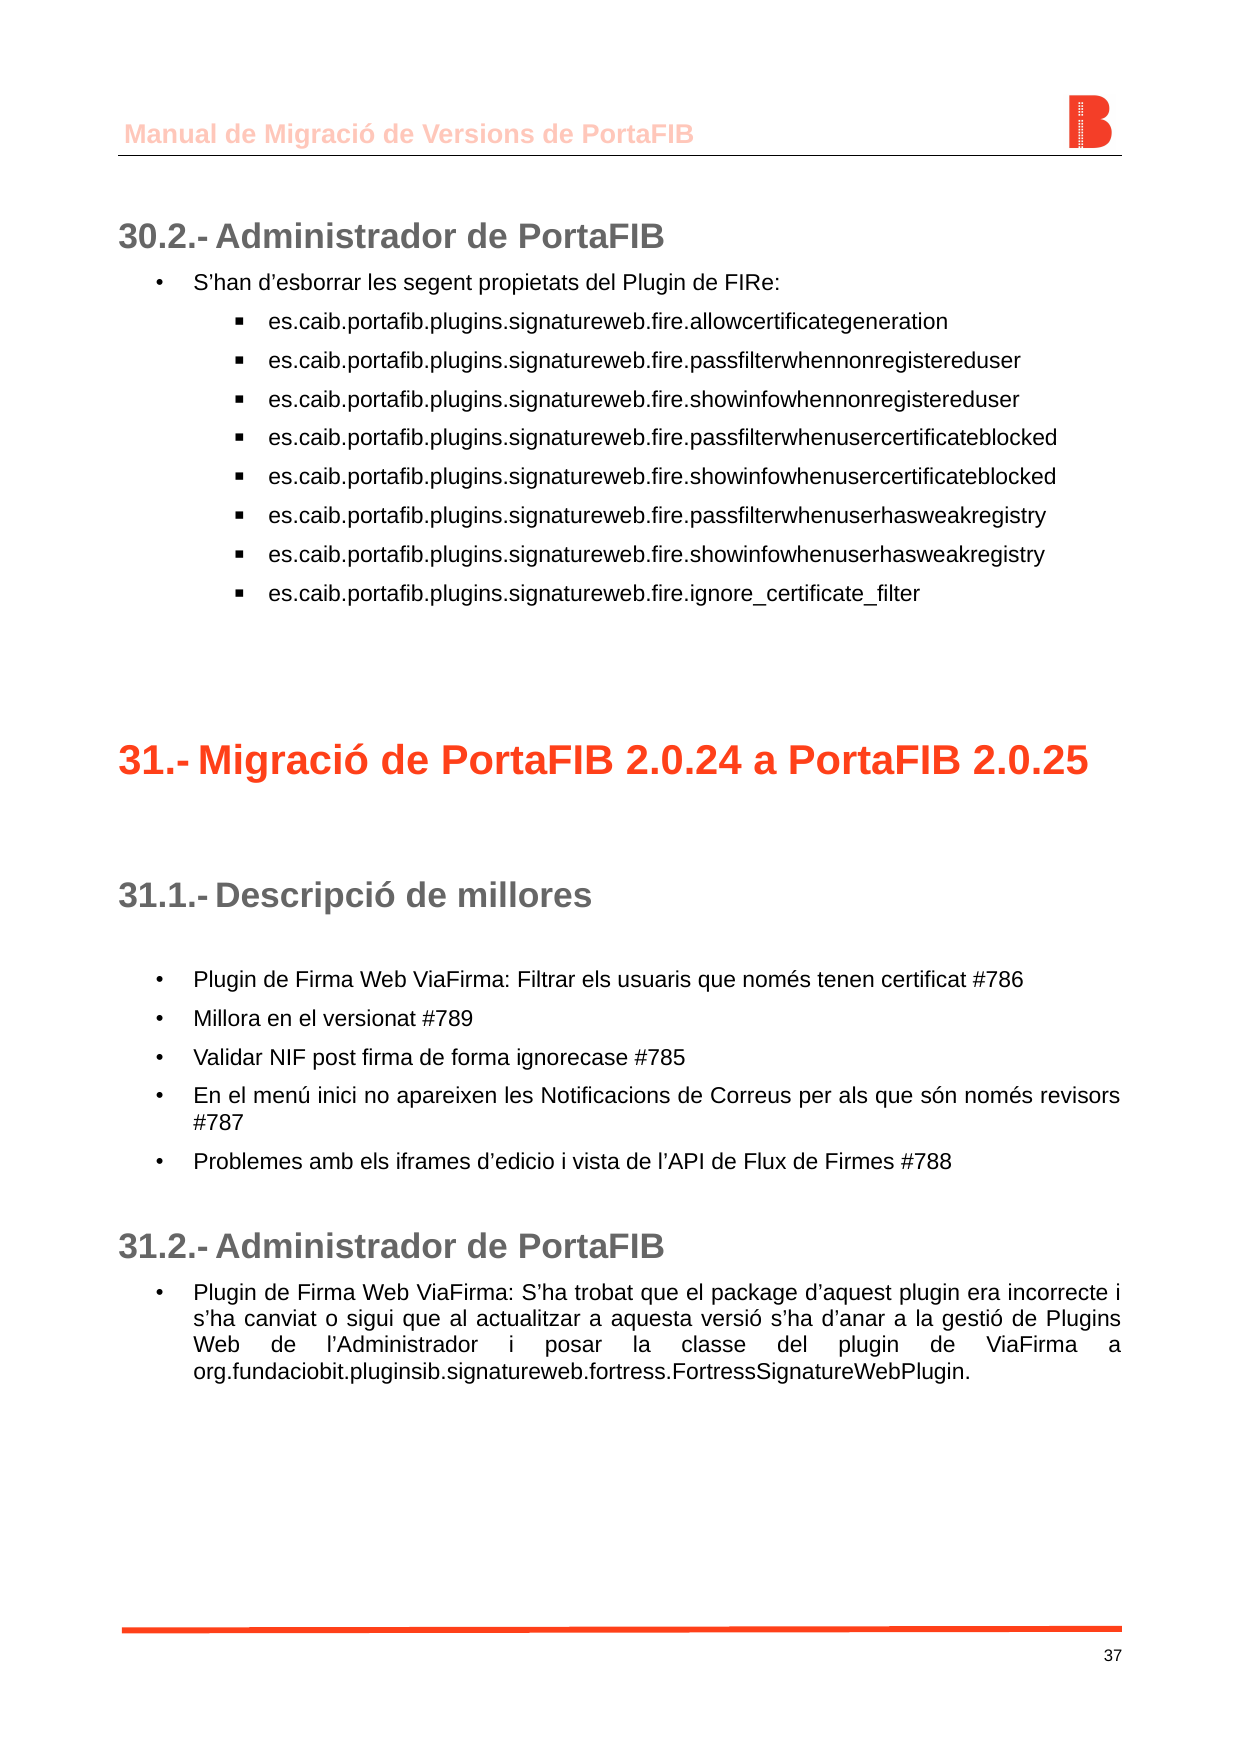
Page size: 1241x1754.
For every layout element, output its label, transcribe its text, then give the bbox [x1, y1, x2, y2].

list es.caib.portafib.plugins.signatureweb.fire.showinfowhenuserhasweakregistry [231, 541, 1122, 567]
list es.caib.portafib.plugins.signatureweb.fire.passfilterwhenusercertificateblocked [231, 424, 1122, 451]
list En el menú inici no apareixen les Notificacions de Correus per als que són només revisors #787 [156, 1082, 1122, 1135]
list Validar NIF post firma de forma ignorecase #785 [156, 1044, 1122, 1070]
list es.caib.portafib.plugins.signatureweb.fire.ignore_certificate_filter [231, 580, 1122, 606]
list es.caib.portafib.plugins.signatureweb.fire.passfilterwhenuserhasweakregistry [231, 502, 1122, 528]
subtitle Administrador de PortaFIB [118, 1225, 1122, 1266]
list es.caib.portafib.plugins.signatureweb.fire.allowcertificategeneration [231, 308, 1122, 334]
list Problemes amb els iframes d’edicio i vista de l’API de Flux de Firmes #788 [156, 1148, 1122, 1174]
list es.caib.portafib.plugins.signatureweb.fire.showinfowhennonregistereduser [231, 386, 1122, 412]
list es.caib.portafib.plugins.signatureweb.fire.passfilterwhennonregistereduser [231, 347, 1122, 373]
subtitle Migració de PortaFIB 2.0.24 a PortaFIB 2.0.25 [118, 735, 1122, 783]
list Millora en el versionat #789 [156, 1005, 1122, 1031]
list Plugin de Firma Web ViaFirma: Filtrar els usuaris que només tenen certificat #786 [156, 966, 1122, 992]
list S’han d’esborrar les segent propietats del Plugin de FIRe: [156, 269, 1122, 295]
list Plugin de Firma Web ViaFirma: S’ha trobat que el package d’aquest plugin era incorrecte i s’ha canviat o sigui que al actualitzar a aquesta versió s’ha d’anar a la gestió de Plugins Web de l’Administrador i posar la classe del plugin de ViaFirma a org.fundaciobit.pluginsib.signatureweb.fortress.FortressSignatureWebPlugin. [156, 1279, 1122, 1384]
subtitle Descripció de millores [118, 874, 1122, 914]
list es.caib.portafib.plugins.signatureweb.fire.showinfowhenusercertificateblocked [231, 463, 1122, 489]
subtitle Administrador de PortaFIB [118, 216, 1122, 256]
picture [1063, 94, 1117, 150]
